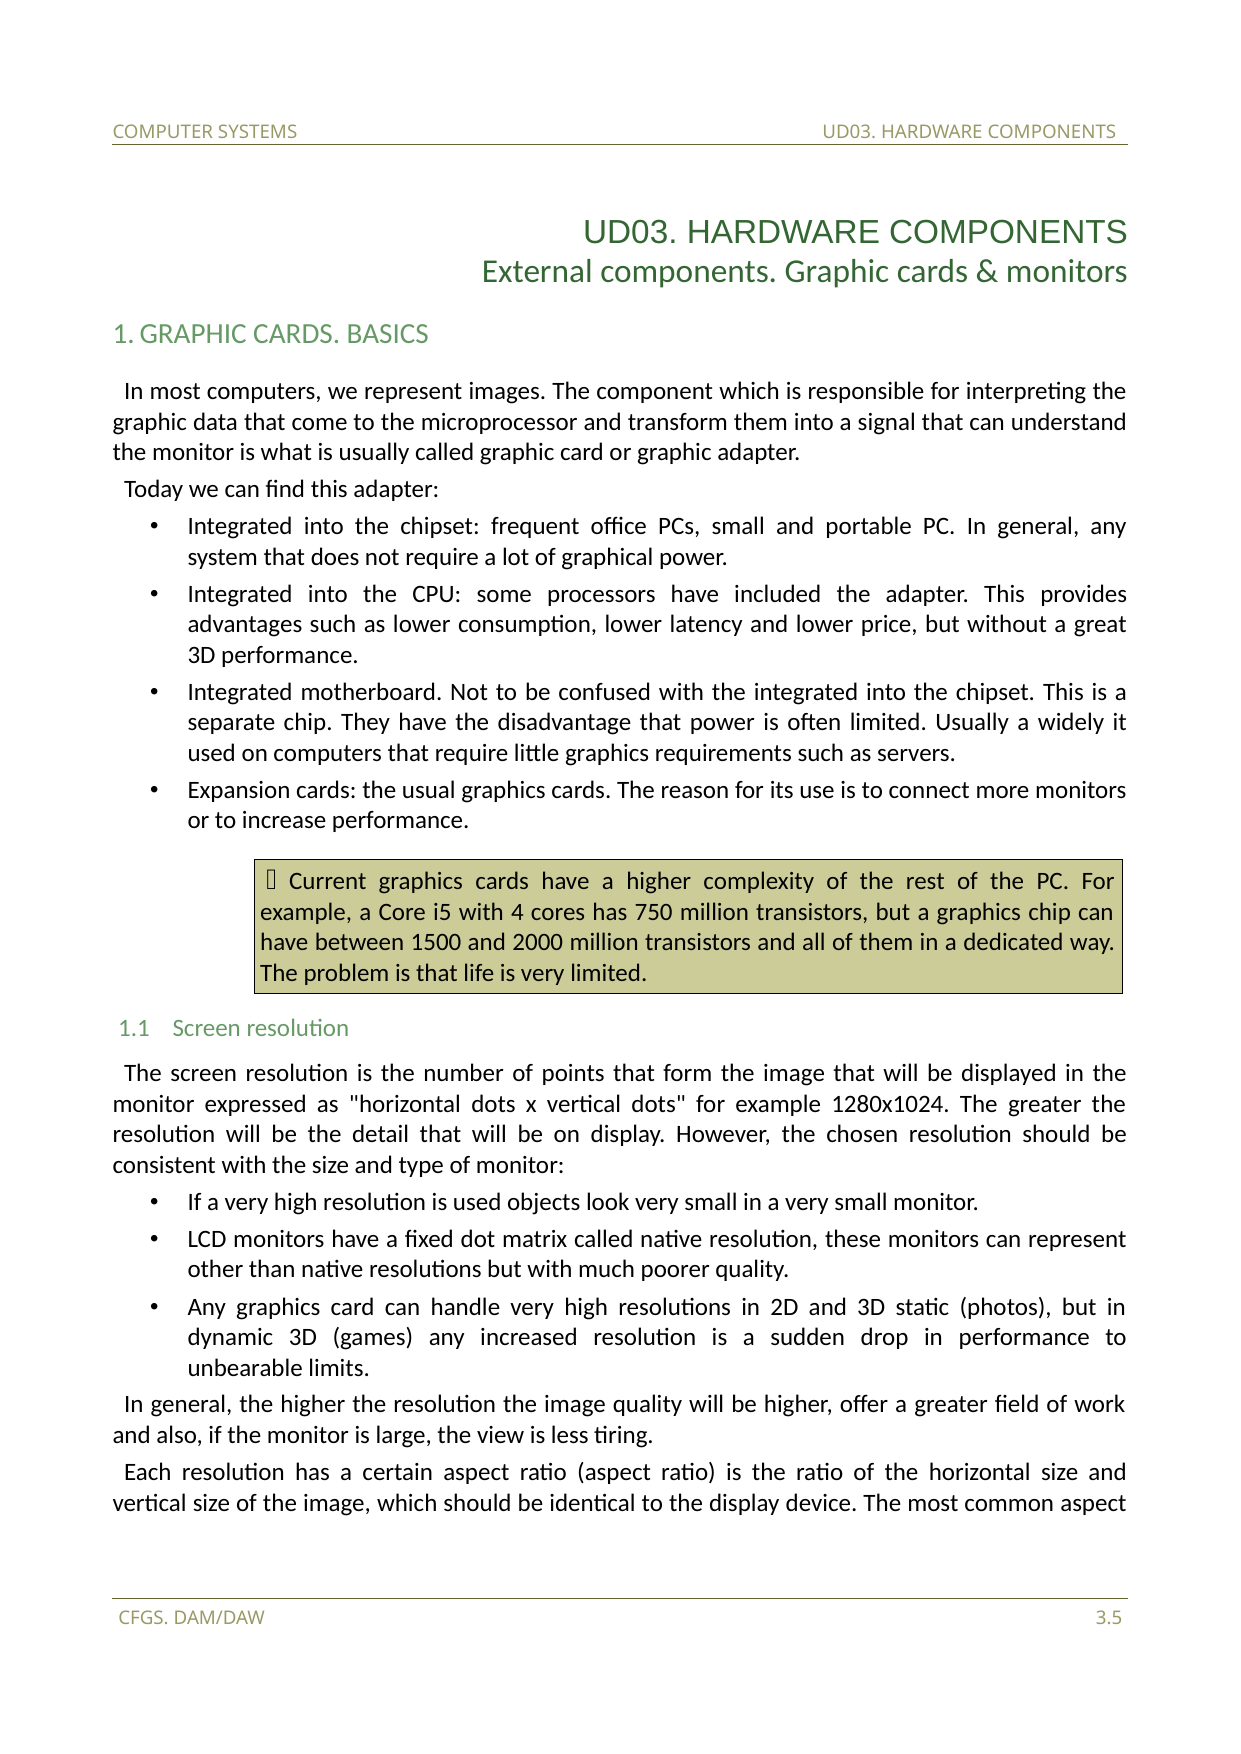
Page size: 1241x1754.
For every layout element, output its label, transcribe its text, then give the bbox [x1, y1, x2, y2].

list Expansion cards: the usual graphics cards. The reason for its use is to connect more monitors or to increase performance. [150, 774, 1128, 835]
text In general, the higher the resolution the image quality will be higher, offer a greater field of work and also, if the monitor is large, the view is less tiring. [112, 1389, 1128, 1450]
list If a very high resolution is used objects look very small in a very small monitor. [150, 1186, 1128, 1217]
text  Current graphics cards have a higher complexity of the rest of the PC. For example, a Core i5 with 4 cores has 750 million transistors, but a graphics chip can have between 1500 and 2000 million transistors and all of them in a dedicated way. The problem is that life is very limited. [255, 860, 1122, 993]
text Each resolution has a certain aspect ratio (aspect ratio) is the ratio of the horizontal size and vertical size of the image, which should be identical to the display device. The most common aspect [112, 1456, 1128, 1517]
subtitle Screen resolution [112, 1012, 1128, 1043]
text External components. Graphic cards & monitors [112, 250, 1128, 291]
list Any graphics card can handle very high resolutions in 2D and 3D static (photos), but in dynamic 3D (games) any increased resolution is a sudden drop in performance to unbearable limits. [150, 1291, 1128, 1382]
list Integrated motherboard. Not to be confused with the integrated into the chipset. This is a separate chip. They have the disadvantage that power is often limited. Usually a widely it used on computers that require little graphics requirements such as servers. [150, 676, 1128, 767]
list Integrated into the CPU: some processors have included the adapter. This provides advantages such as lower consumption, lower latency and lower price, but without a great 3D performance. [150, 578, 1128, 669]
text UD03. Hardware components [112, 212, 1128, 250]
text The screen resolution is the number of points that form the image that will be displayed in the monitor expressed as "horizontal dots x vertical dots" for example 1280x1024. The greater the resolution will be the detail that will be on display. However, the chosen resolution should be consistent with the size and type of monitor: [112, 1058, 1128, 1180]
subtitle Graphic cards. Basics [112, 316, 1128, 351]
list LCD monitors have a fixed dot matrix called native resolution, these monitors can represent other than native resolutions but with much poorer quality. [150, 1223, 1128, 1284]
list Integrated into the chipset: frequent office PCs, small and portable PC. In general, any system that does not require a lot of graphical power. [150, 510, 1128, 571]
text In most computers, we represent images. The component which is responsible for interpreting the graphic data that come to the microprocessor and transform them into a signal that can understand the monitor is what is usually called graphic card or graphic adapter. [112, 375, 1128, 467]
text Today we can find this adapter: [112, 473, 1128, 504]
